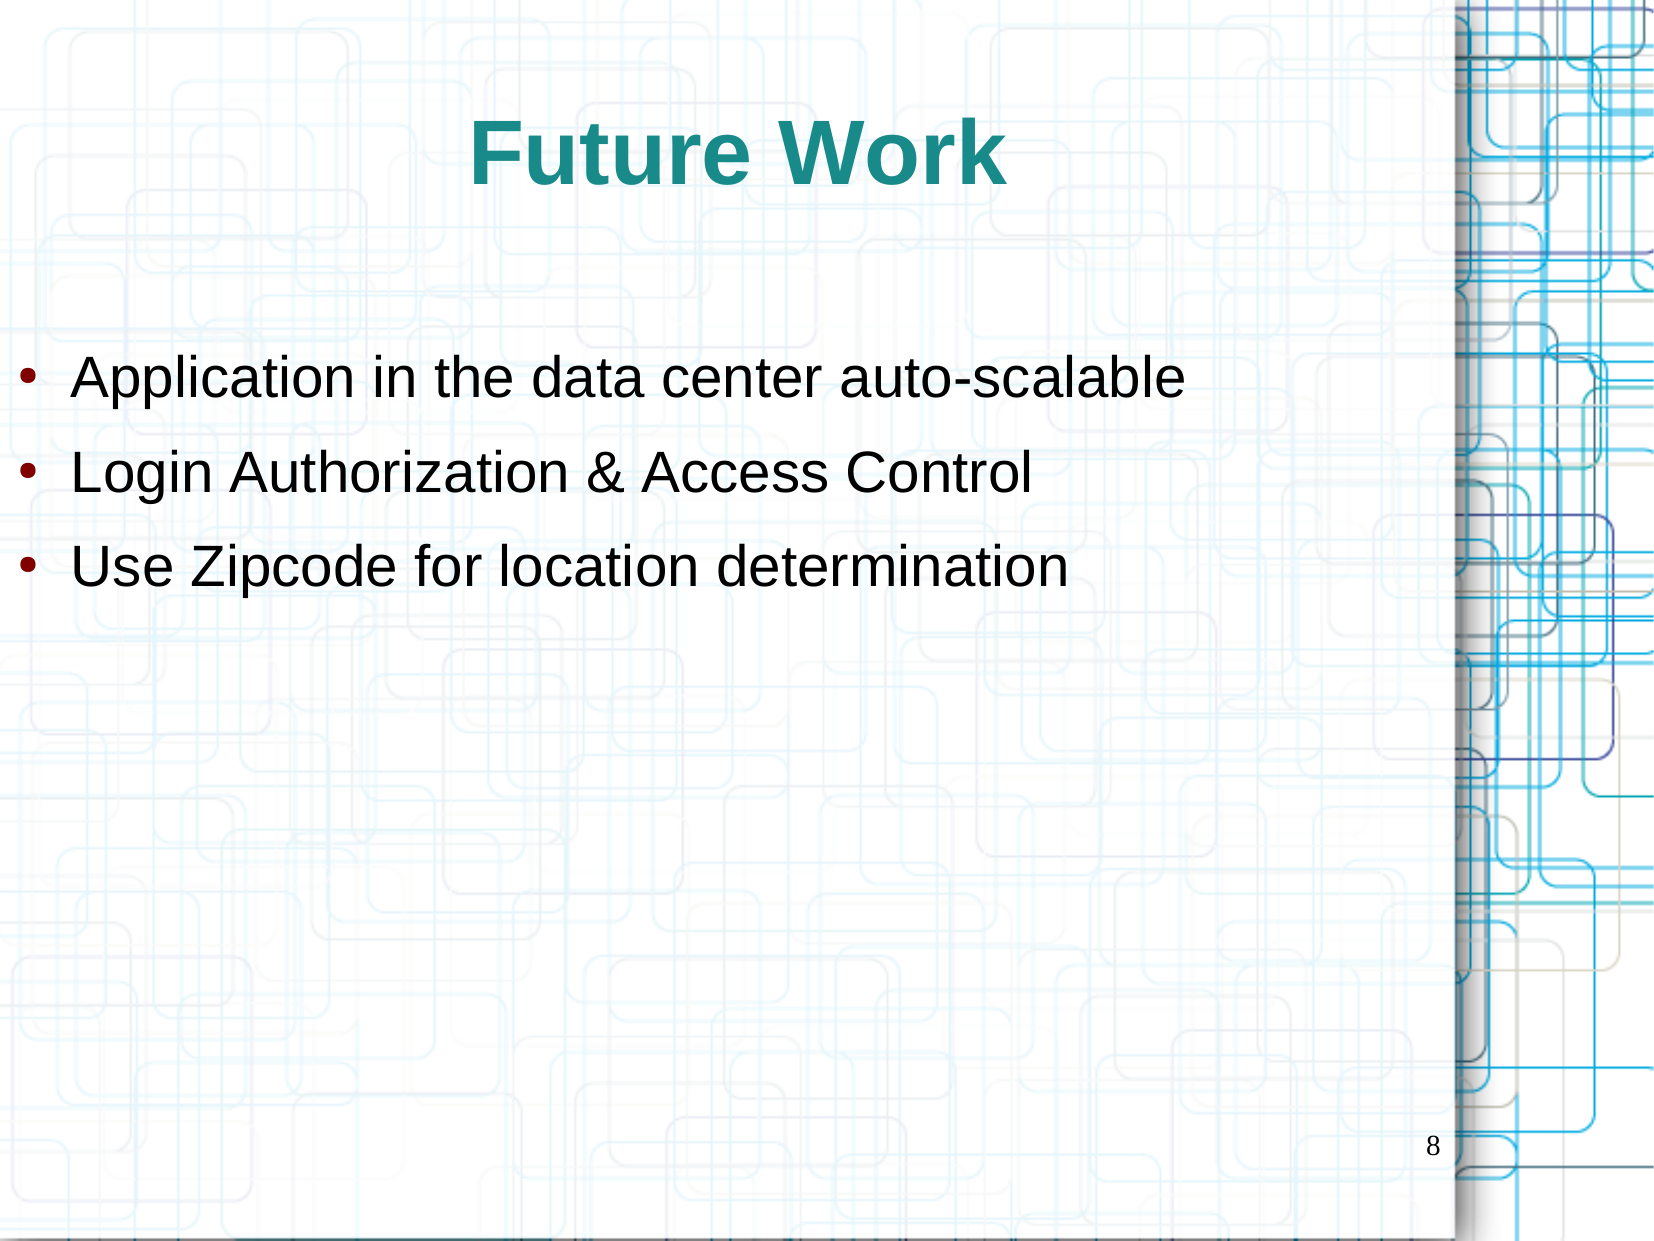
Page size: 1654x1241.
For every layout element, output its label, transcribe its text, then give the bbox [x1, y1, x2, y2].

title Future Work [59, 49, 1418, 257]
picture [0, 0, 1654, 1241]
list Application in the data center auto-scalable Login Authorization & Access Control Use Zipcode for location determination [0, 344, 1456, 1127]
